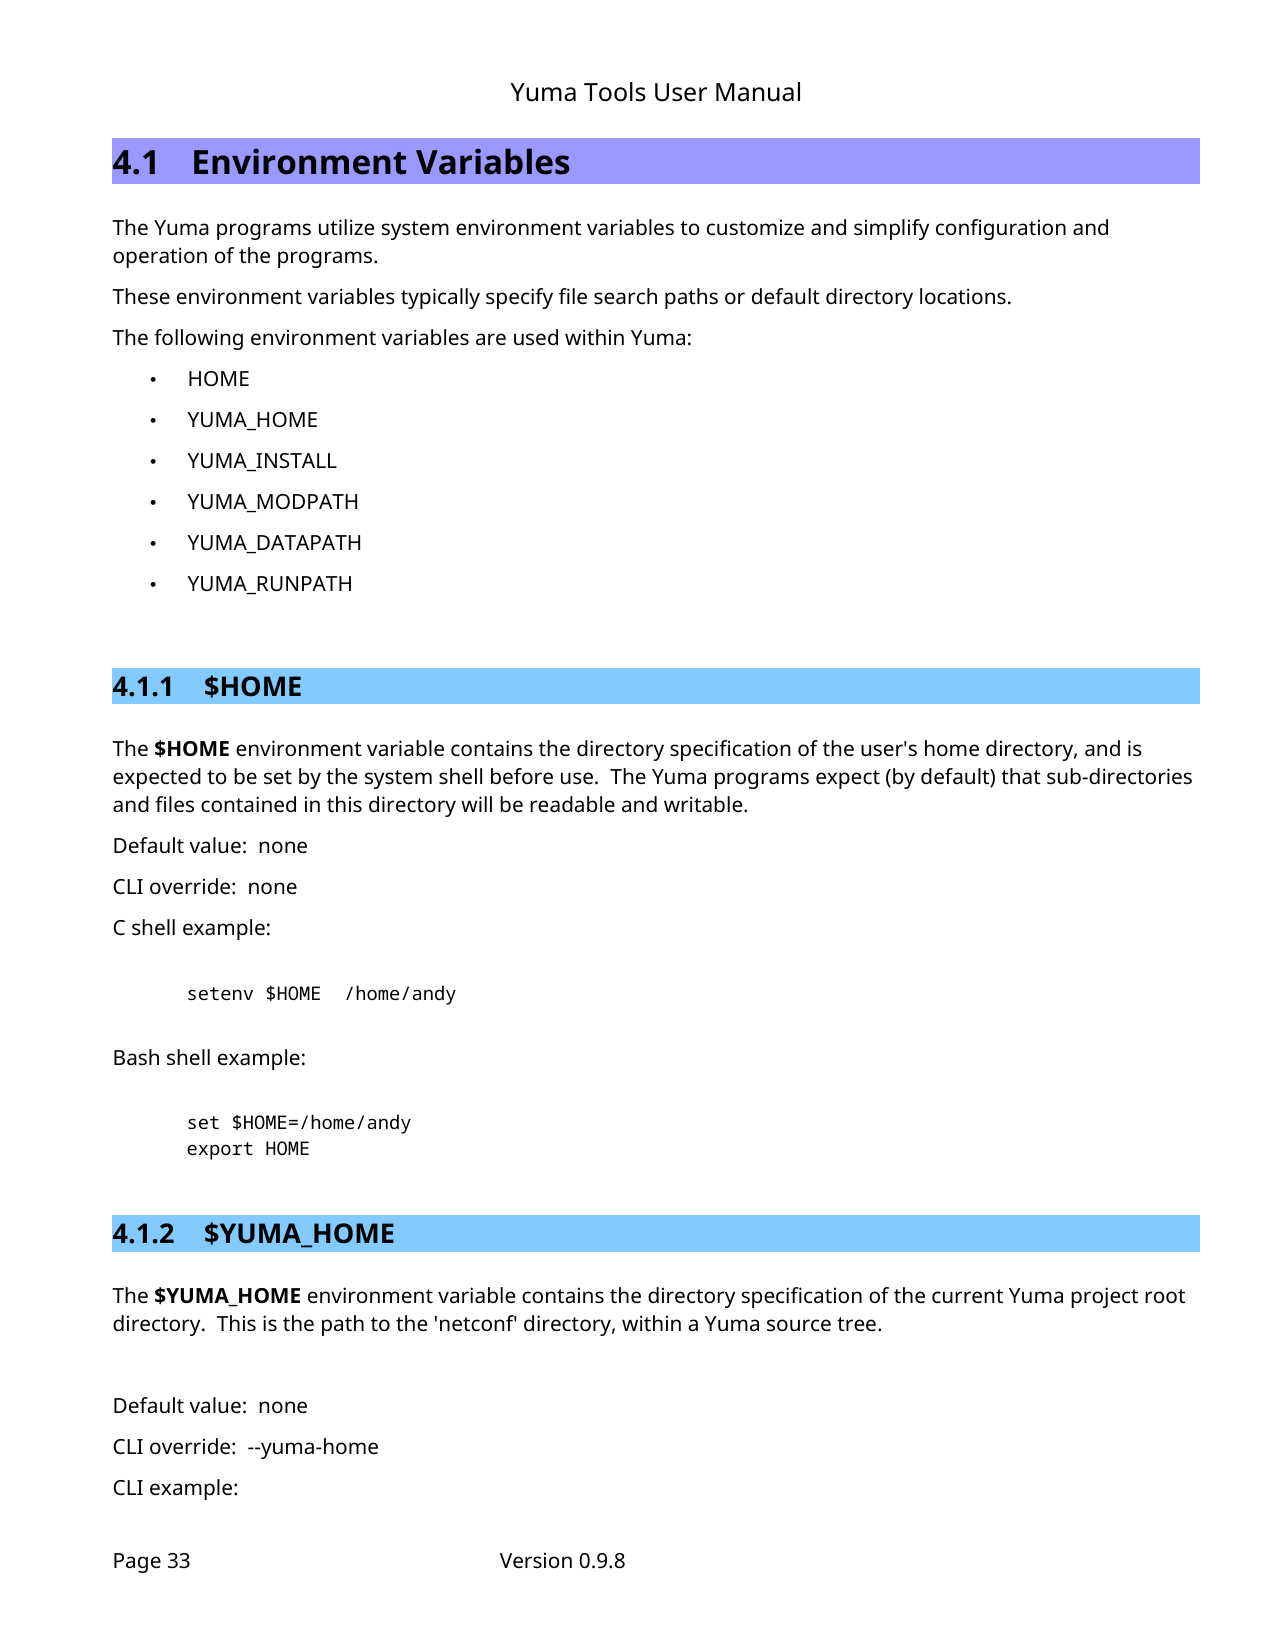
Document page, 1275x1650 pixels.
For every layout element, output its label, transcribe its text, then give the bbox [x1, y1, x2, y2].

text The $HOME environment variable contains the directory specification of the user's home directory, and is expected to be set by the system shell before use. The Yuma programs expect (by default) that sub-directories and files contained in this directory will be readable and writable. [112, 734, 1200, 819]
subtitle Environment Variables [112, 138, 1200, 184]
text The following environment variables are used within Yuma: [112, 323, 1200, 352]
list YUMA_DATAPATH [150, 528, 1200, 557]
subtitle $HOME [112, 668, 1200, 704]
list YUMA_INSTALL [150, 446, 1200, 475]
list YUMA_HOME [150, 405, 1200, 434]
text CLI example: [112, 1473, 1200, 1502]
list HOME [150, 364, 1200, 393]
list YUMA_RUNPATH [150, 569, 1200, 597]
subtitle $YUMA_HOME [112, 1215, 1200, 1252]
list YUMA_MODPATH [150, 487, 1200, 516]
text CLI override: --yuma-home [112, 1432, 1200, 1461]
text Bash shell example: [112, 1043, 1200, 1071]
text The $YUMA_HOME environment variable contains the directory specification of the current Yuma project root directory. This is the path to the 'netconf' directory, within a Yuma source tree. [112, 1281, 1200, 1338]
text Default value: none [112, 831, 1200, 860]
text set $HOME=/home/andy export HOME [112, 1084, 1200, 1186]
text CLI override: none [112, 872, 1200, 901]
text Default value: none [112, 1391, 1200, 1420]
text The Yuma programs utilize system environment variables to customize and simplify configuration and operation of the programs. [112, 213, 1200, 270]
text setenv $HOME /home/andy [112, 954, 1200, 1031]
text C shell example: [112, 913, 1200, 942]
text These environment variables typically specify file search paths or default directory locations. [112, 282, 1200, 311]
